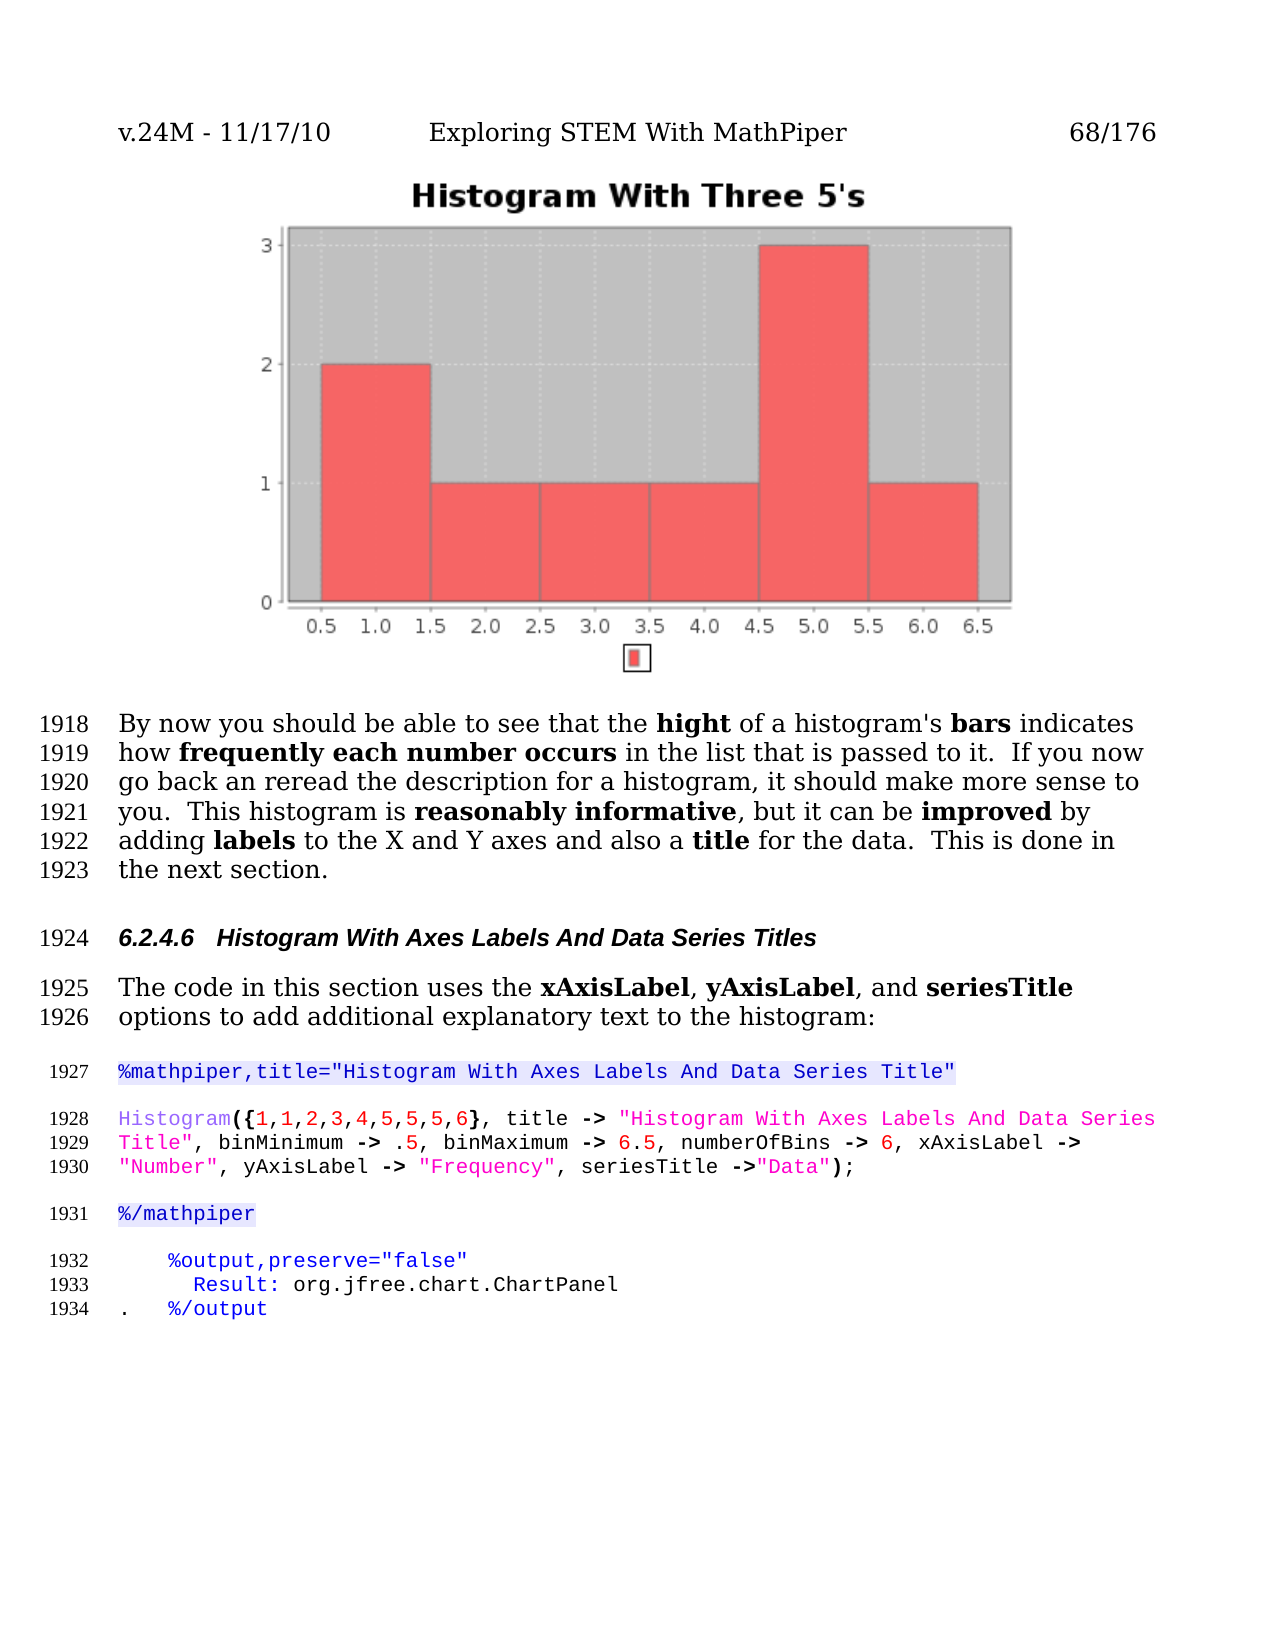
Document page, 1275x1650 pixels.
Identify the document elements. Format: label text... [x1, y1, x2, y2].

text Result: org.jfree.chart.ChartPanel [118, 1274, 1157, 1298]
text By now you should be able to see that the hight of a histogram's bars indicates how frequently each number occurs in the list that is passed to it. If you now go back an reread the description for a histogram, it should make more sense to you. This histogram is reasonably informative, but it can be improved by adding labels to the X and Y axes and also a title for the data. This is done in the next section. [118, 708, 1157, 884]
text Histogram({1,1,2,3,4,5,5,5,6}, title -> "Histogram With Axes Labels And Data Series Title", binMinimum -> .5, binMaximum -> 6.5, numberOfBins -> 6, xAxisLabel -> "Number", yAxisLabel -> "Frequency", seriesTitle ->"Data"); [118, 1108, 1157, 1179]
subtitle Histogram With Axes Labels And Data Series Titles [118, 923, 1157, 952]
picture [245, 176, 1030, 674]
text %mathpiper,title="Histogram With Axes Labels And Data Series Title" [118, 1061, 1157, 1085]
text %output,preserve="false" [118, 1250, 1157, 1274]
text . %/output [118, 1298, 1157, 1321]
text The code in this section uses the xAxisLabel, yAxisLabel, and seriesTitle options to add additional explanatory text to the histogram: [118, 973, 1157, 1031]
text %/mathpiper [118, 1203, 1157, 1227]
